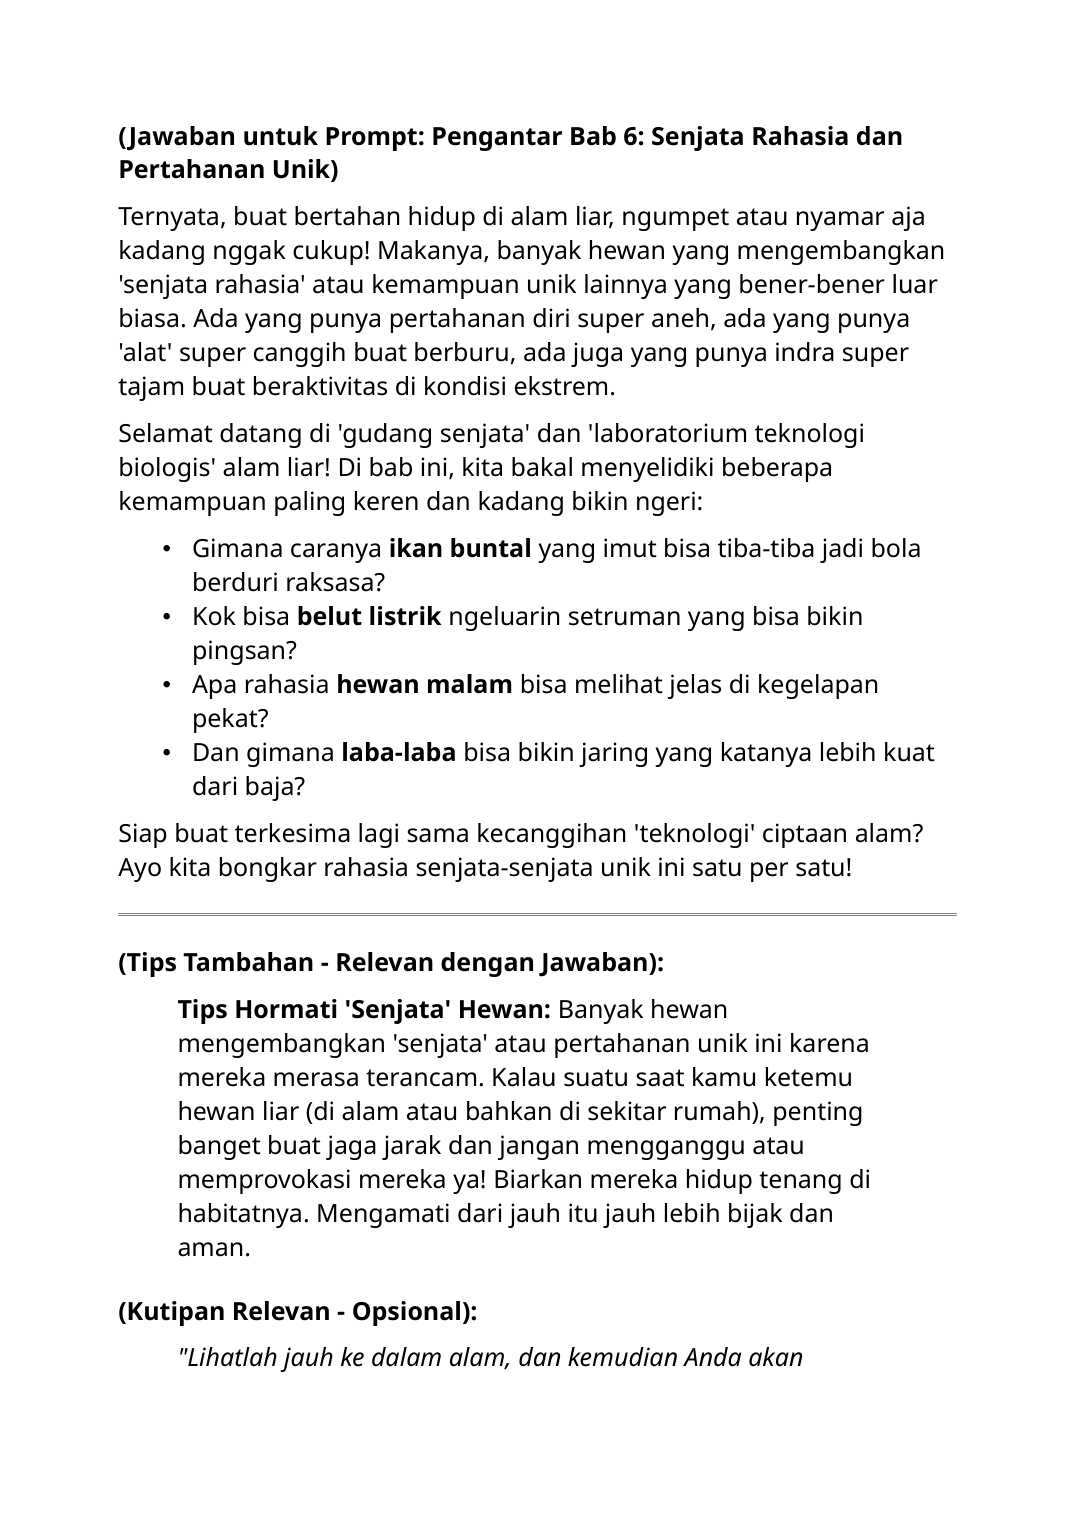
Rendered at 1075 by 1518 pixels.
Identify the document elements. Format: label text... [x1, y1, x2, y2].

list Gimana caranya ikan buntal yang imut bisa tiba-tiba jadi bola berduri raksasa? [162, 530, 957, 598]
text Siap buat terkesima lagi sama kecanggihan 'teknologi' ciptaan alam? Ayo kita bongkar rahasia senjata-senjata unik ini satu per satu! [118, 815, 957, 883]
text Selamat datang di 'gudang senjata' dan 'laboratorium teknologi biologis' alam liar! Di bab ini, kita bakal menyelidiki beberapa kemampuan paling keren dan kadang bikin ngeri: [118, 416, 957, 518]
text (Kutipan Relevan - Opsional): [118, 1293, 957, 1327]
text Ternyata, buat bertahan hidup di alam liar, ngumpet atau nyamar aja kadang nggak cukup! Makanya, banyak hewan yang mengembangkan 'senjata rahasia' atau kemampuan unik lainnya yang bener-bener luar biasa. Ada yang punya pertahanan diri super aneh, ada yang punya 'alat' super canggih buat berburu, ada juga yang punya indra super tajam buat beraktivitas di kondisi ekstrem. [118, 199, 957, 403]
text (Tips Tambahan - Relevan dengan Jawaban): [118, 945, 957, 979]
text "Lihatlah jauh ke dalam alam, dan kemudian Anda akan [177, 1340, 898, 1374]
text (Jawaban untuk Prompt: Pengantar Bab 6: Senjata Rahasia dan Pertahanan Unik) [118, 118, 957, 186]
text Tips Hormati 'Senjata' Hewan: Banyak hewan mengembangkan 'senjata' atau pertahanan unik ini karena mereka merasa terancam. Kalau suatu saat kamu ketemu hewan liar (di alam atau bahkan di sekitar rumah), penting banget buat jaga jarak dan jangan mengganggu atau memprovokasi mereka ya! Biarkan mereka hidup tenang di habitatnya. Mengamati dari jauh itu jauh lebih bijak dan aman. [177, 991, 898, 1264]
list Kok bisa belut listrik ngeluarin setruman yang bisa bikin pingsan? [162, 598, 957, 667]
list Apa rahasia hewan malam bisa melihat jelas di kegelapan pekat? [162, 667, 957, 735]
list Dan gimana laba-laba bisa bikin jaring yang katanya lebih kuat dari baja? [162, 735, 957, 803]
